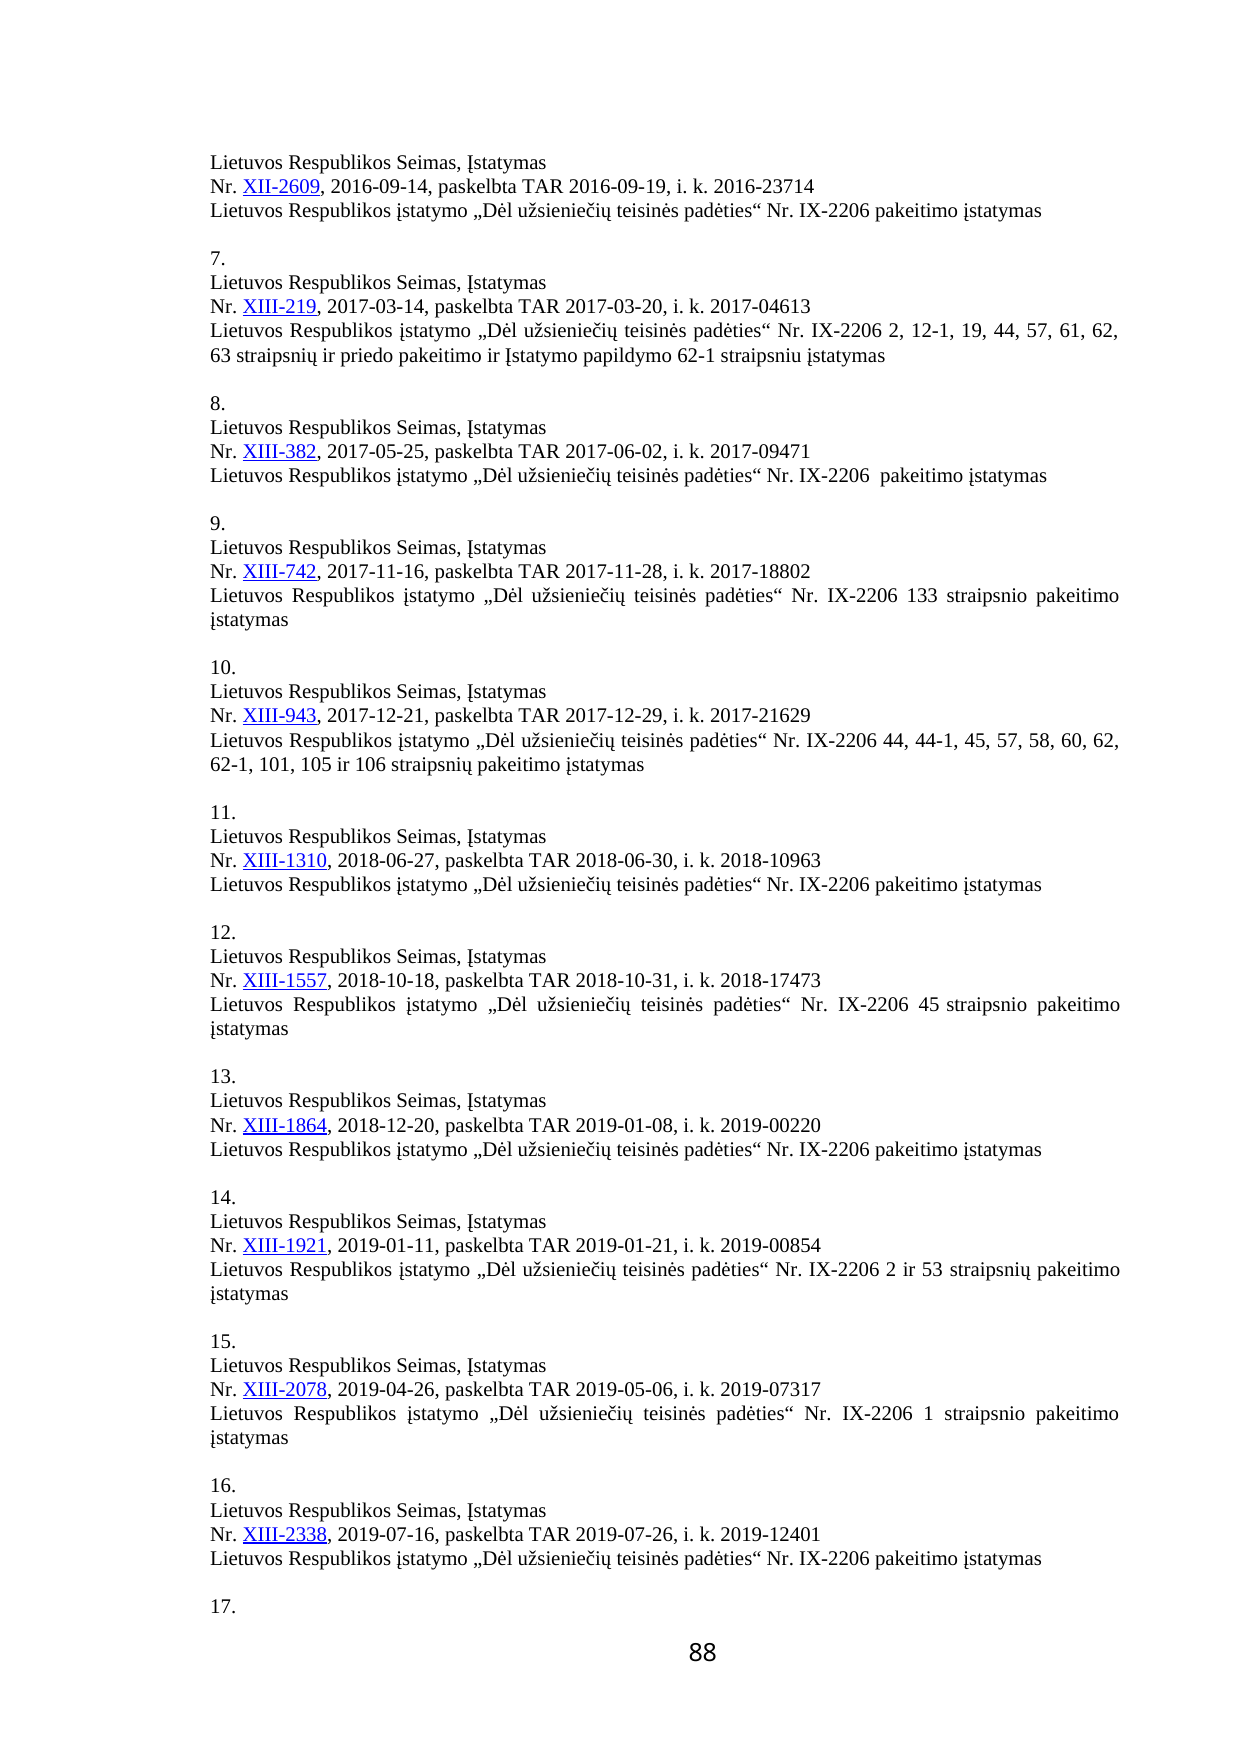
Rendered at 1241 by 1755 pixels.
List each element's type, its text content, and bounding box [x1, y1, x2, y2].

text Lietuvos Respublikos Seimas, Įstatymas [210, 535, 1120, 559]
text Nr. XIII-1864, 2018-12-20, paskelbta TAR 2019-01-08, i. k. 2019-00220 [210, 1112, 1120, 1137]
text 13. [210, 1064, 1120, 1088]
text 16. [210, 1473, 1120, 1497]
text Nr. XIII-1310, 2018-06-27, paskelbta TAR 2018-06-30, i. k. 2018-10963 [210, 848, 1120, 872]
text Lietuvos Respublikos Seimas, Įstatymas [210, 150, 1120, 174]
text 11. [210, 800, 1120, 824]
text 14. [210, 1185, 1120, 1209]
text 7. [210, 246, 1120, 270]
text Lietuvos Respublikos įstatymo „Dėl užsieniečių teisinės padėties“ Nr. IX-2206 pakeitimo įstatymas [210, 198, 1120, 222]
text Lietuvos Respublikos Seimas, Įstatymas [210, 270, 1120, 294]
text 12. [210, 920, 1120, 944]
text Lietuvos Respublikos Seimas, Įstatymas [210, 415, 1120, 439]
text Lietuvos Respublikos įstatymo „Dėl užsieniečių teisinės padėties“ Nr. IX-2206 2 ir 53 straipsnių pakeitimo įstatymas [210, 1257, 1120, 1305]
text Nr. XIII-943, 2017-12-21, paskelbta TAR 2017-12-29, i. k. 2017-21629 [210, 703, 1120, 727]
text Lietuvos Respublikos Seimas, Įstatymas [210, 1497, 1120, 1522]
text Lietuvos Respublikos įstatymo „Dėl užsieniečių teisinės padėties“ Nr. IX-2206 2, 12-1, 19, 44, 57, 61, 62, 63 straipsnių ir priedo pakeitimo ir Įstatymo papildymo 62-1 straipsniu įstatymas [210, 318, 1120, 367]
text Lietuvos Respublikos įstatymo „Dėl užsieniečių teisinės padėties“ Nr. IX-2206 pakeitimo įstatymas [210, 872, 1120, 896]
text Nr. XIII-1921, 2019-01-11, paskelbta TAR 2019-01-21, i. k. 2019-00854 [210, 1233, 1120, 1257]
text Lietuvos Respublikos Seimas, Įstatymas [210, 1209, 1120, 1233]
text Lietuvos Respublikos Seimas, Įstatymas [210, 679, 1120, 703]
text Lietuvos Respublikos įstatymo „Dėl užsieniečių teisinės padėties“ Nr. IX-2206 1 straipsnio pakeitimo įstatymas [210, 1401, 1120, 1449]
text Nr. XIII-2078, 2019-04-26, paskelbta TAR 2019-05-06, i. k. 2019-07317 [210, 1377, 1120, 1401]
text Lietuvos Respublikos įstatymo „Dėl užsieniečių teisinės padėties“ Nr. IX-2206 pakeitimo įstatymas [210, 1546, 1120, 1570]
text Lietuvos Respublikos įstatymo „Dėl užsieniečių teisinės padėties“ Nr. IX-2206 44, 44-1, 45, 57, 58, 60, 62, 62-1, 101, 105 ir 106 straipsnių pakeitimo įstatymas [210, 727, 1120, 776]
text Lietuvos Respublikos Seimas, Įstatymas [210, 944, 1120, 968]
text Nr. XIII-382, 2017-05-25, paskelbta TAR 2017-06-02, i. k. 2017-09471 [210, 439, 1120, 463]
text Lietuvos Respublikos Seimas, Įstatymas [210, 824, 1120, 848]
text Nr. XIII-219, 2017-03-14, paskelbta TAR 2017-03-20, i. k. 2017-04613 [210, 294, 1120, 318]
text 10. [210, 655, 1120, 679]
text Lietuvos Respublikos Seimas, Įstatymas [210, 1353, 1120, 1377]
text Nr. XIII-2338, 2019-07-16, paskelbta TAR 2019-07-26, i. k. 2019-12401 [210, 1522, 1120, 1546]
text 17. [210, 1594, 1120, 1618]
text 15. [210, 1329, 1120, 1353]
text Nr. XII-2609, 2016-09-14, paskelbta TAR 2016-09-19, i. k. 2016-23714 [210, 174, 1120, 198]
text Lietuvos Respublikos įstatymo „Dėl užsieniečių teisinės padėties“ Nr. IX-2206 45 straipsnio pakeitimo įstatymas [210, 992, 1120, 1040]
text Lietuvos Respublikos įstatymo „Dėl užsieniečių teisinės padėties“ Nr. IX-2206 pakeitimo įstatymas [210, 463, 1120, 487]
text Lietuvos Respublikos įstatymo „Dėl užsieniečių teisinės padėties“ Nr. IX-2206 133 straipsnio pakeitimo įstatymas [210, 583, 1120, 631]
text Lietuvos Respublikos Seimas, Įstatymas [210, 1088, 1120, 1112]
text Nr. XIII-742, 2017-11-16, paskelbta TAR 2017-11-28, i. k. 2017-18802 [210, 559, 1120, 583]
text Lietuvos Respublikos įstatymo „Dėl užsieniečių teisinės padėties“ Nr. IX-2206 pakeitimo įstatymas [210, 1137, 1120, 1161]
text 9. [210, 511, 1120, 535]
text Nr. XIII-1557, 2018-10-18, paskelbta TAR 2018-10-31, i. k. 2018-17473 [210, 968, 1120, 992]
text 8. [210, 391, 1120, 415]
